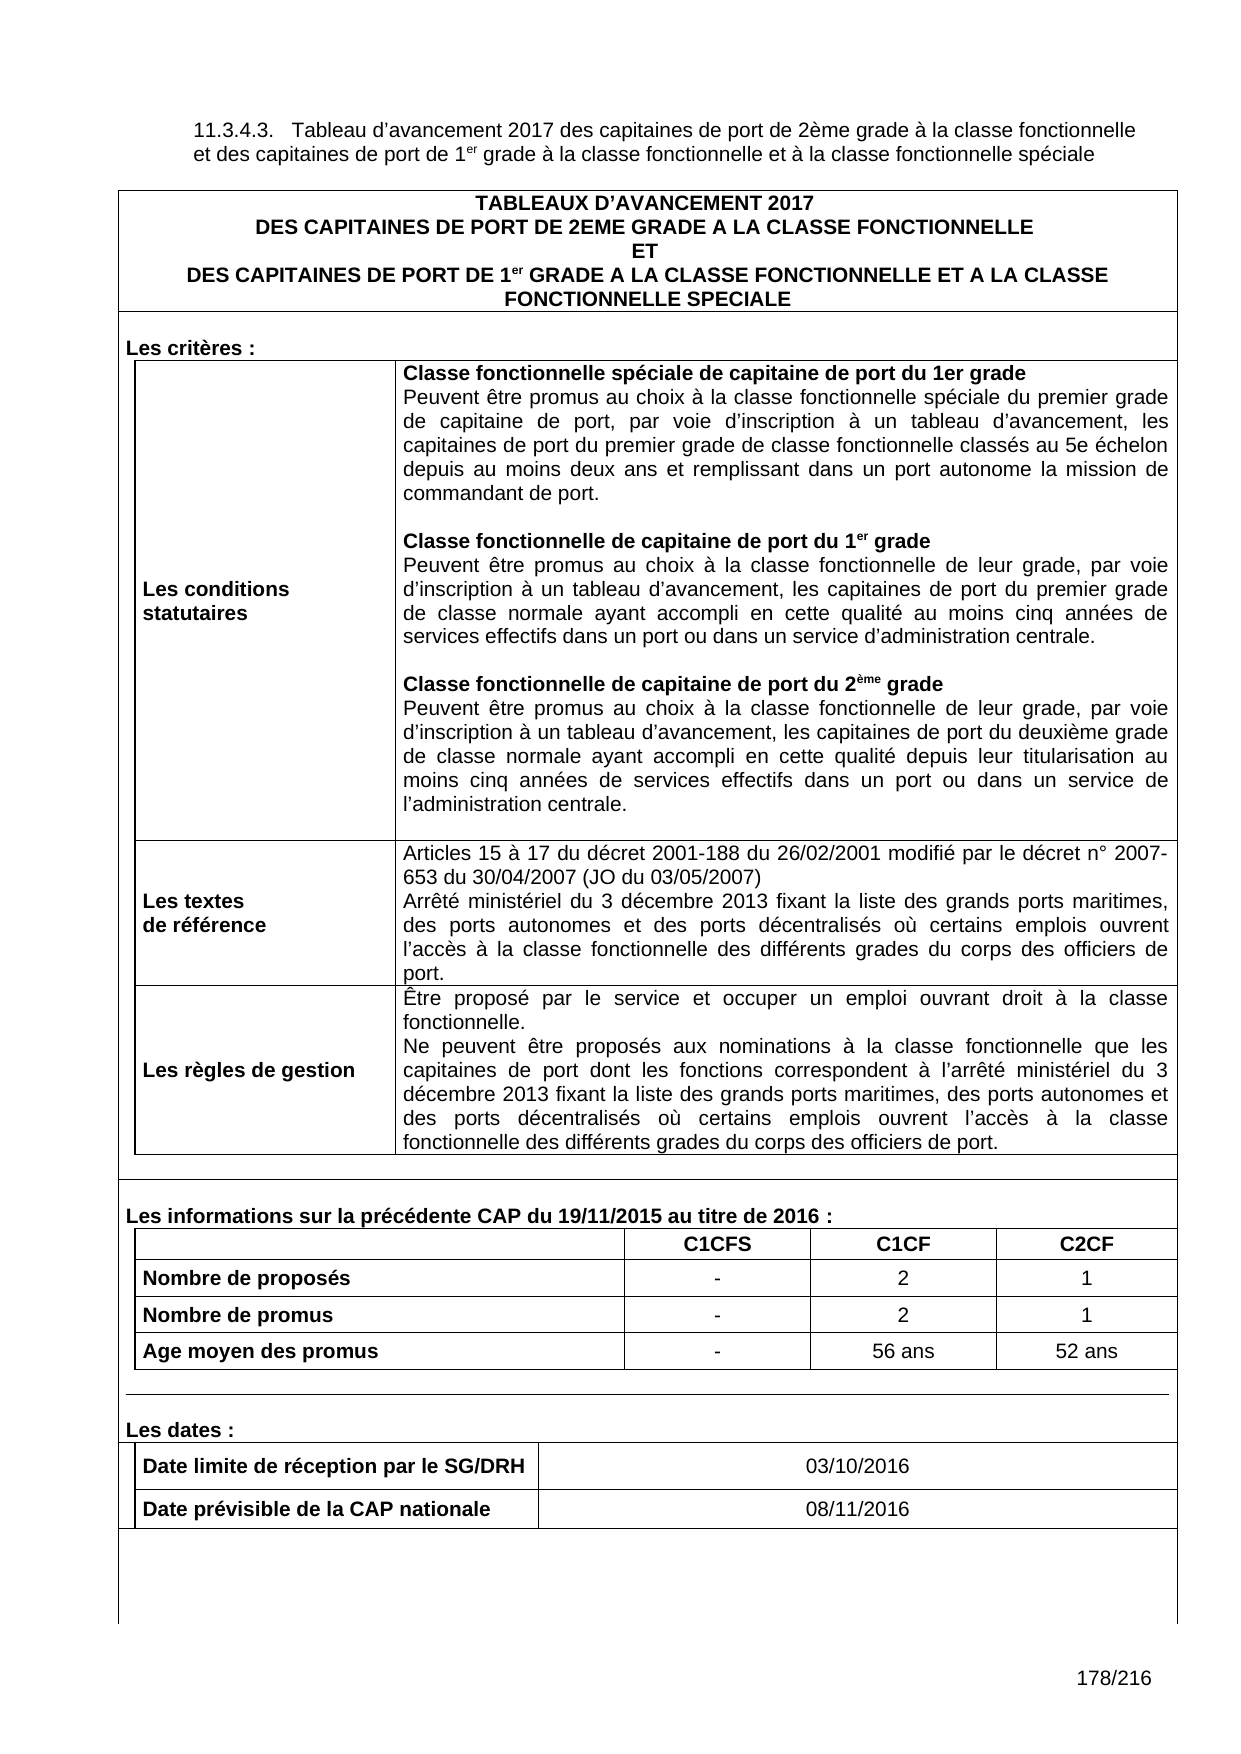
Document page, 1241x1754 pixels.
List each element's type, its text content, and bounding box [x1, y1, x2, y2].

table_cell Les dates : [119, 1394, 1177, 1442]
table_cell Classe fonctionnelle spéciale de capitaine de port du 1er grade Peuvent être promus au choix à la classe fonctionnelle spéciale du premier grade de capitaine de port, par voie d’inscription à un tableau d’avancement, les capitaines de port du premier grade de classe fonctionnelle classés au 5e échelon depuis au moins deux ans et remplissant dans un port autonome la mission de commandant de port. Classe fonctionnelle de capitaine de port du 1er grade Peuvent être promus au choix à la classe fonctionnelle de leur grade, par voie d’inscription à un tableau d’avancement, les capitaines de port du premier grade de classe normale ayant accompli en cette qualité au moins cinq années de services effectifs dans un port ou dans un service d’administration centrale. Classe fonctionnelle de capitaine de port du 2ème grade Peuvent être promus au choix à la classe fonctionnelle de leur grade, par voie d’inscription à un tableau d’avancement, les capitaines de port du deuxième grade de classe normale ayant accompli en cette qualité depuis leur titularisation au moins cinq années de services effectifs dans un port ou dans un service de l’administration centrale. [396, 361, 1177, 840]
table_cell - [625, 1333, 810, 1369]
table_cell Être proposé par le service et occuper un emploi ouvrant droit à la classe fonctionnelle. Ne peuvent être proposés aux nominations à la classe fonctionnelle que les capitaines de port dont les fonctions correspondent à l’arrêté ministériel du 3 décembre 2013 fixant la liste des grands ports maritimes, des ports autonomes et des ports décentralisés où certains emplois ouvrent l’accès à la classe fonctionnelle des différents grades du corps des officiers de port. [396, 986, 1177, 1153]
table_cell [119, 360, 134, 840]
table_cell Les règles de gestion [136, 986, 395, 1153]
table_cell 08/11/2016 [539, 1490, 1177, 1527]
table_cell C1CF [811, 1229, 996, 1259]
table_cell [119, 1296, 134, 1332]
table_cell [119, 1259, 134, 1296]
table_cell 56 ans [811, 1333, 996, 1369]
table_cell 1 [997, 1260, 1177, 1296]
table_cell Les textes de référence [136, 841, 395, 985]
table_cell Date prévisible de la CAP nationale [136, 1490, 538, 1527]
table_cell 03/10/2016 [539, 1443, 1177, 1489]
table_cell [136, 1229, 624, 1259]
table_cell Age moyen des promus [136, 1333, 624, 1369]
table_cell Date limite de réception par le SG/DRH [136, 1443, 538, 1489]
table_cell [119, 985, 134, 1153]
table_cell [119, 1443, 134, 1527]
table_cell Nombre de promus [136, 1297, 624, 1332]
table_cell 2 [811, 1260, 996, 1296]
table_cell Les conditions statutaires [136, 361, 395, 840]
table_cell [119, 1154, 1177, 1178]
table_cell [119, 1228, 134, 1259]
table_cell [119, 1369, 1177, 1394]
subtitle Tableau d’avancement 2017 des capitaines de port de 2ème grade à la classe fonctionnelle et des capitaines de port de 1er grade à la classe fonctionnelle et à la classe fonctionnelle spéciale [118, 118, 1152, 166]
table_header TABLEAUX D’AVANCEMENT 2017 DES CAPITAINES DE PORT DE 2EME GRADE A LA CLASSE FONCTIONNELLE ET DES CAPITAINES DE PORT DE 1er GRADE A LA CLASSE FONCTIONNELLE ET A LA CLASSE FONCTIONNELLE SPECIALE [119, 191, 1177, 311]
table_cell - [625, 1297, 810, 1332]
table_cell [119, 1332, 134, 1369]
table_cell 2 [811, 1297, 996, 1332]
table_cell Nombre de proposés [136, 1260, 624, 1296]
table_cell Les informations sur la précédente CAP du 19/11/2015 au titre de 2016 : [119, 1180, 1177, 1227]
table_cell 52 ans [997, 1333, 1177, 1369]
table_cell C2CF [997, 1229, 1177, 1259]
table_cell C1CFS [625, 1229, 810, 1259]
table_cell Articles 15 à 17 du décret 2001-188 du 26/02/2001 modifié par le décret n° 2007-653 du 30/04/2007 (JO du 03/05/2007) Arrêté ministériel du 3 décembre 2013 fixant la liste des grands ports maritimes, des ports autonomes et des ports décentralisés où certains emplois ouvrent l’accès à la classe fonctionnelle des différents grades du corps des officiers de port. [396, 841, 1177, 985]
table_cell 1 [997, 1297, 1177, 1332]
table_cell - [625, 1260, 810, 1296]
table_cell [119, 840, 134, 985]
table_cell Les critères : [119, 312, 1177, 360]
table_cell [119, 1529, 1177, 1624]
